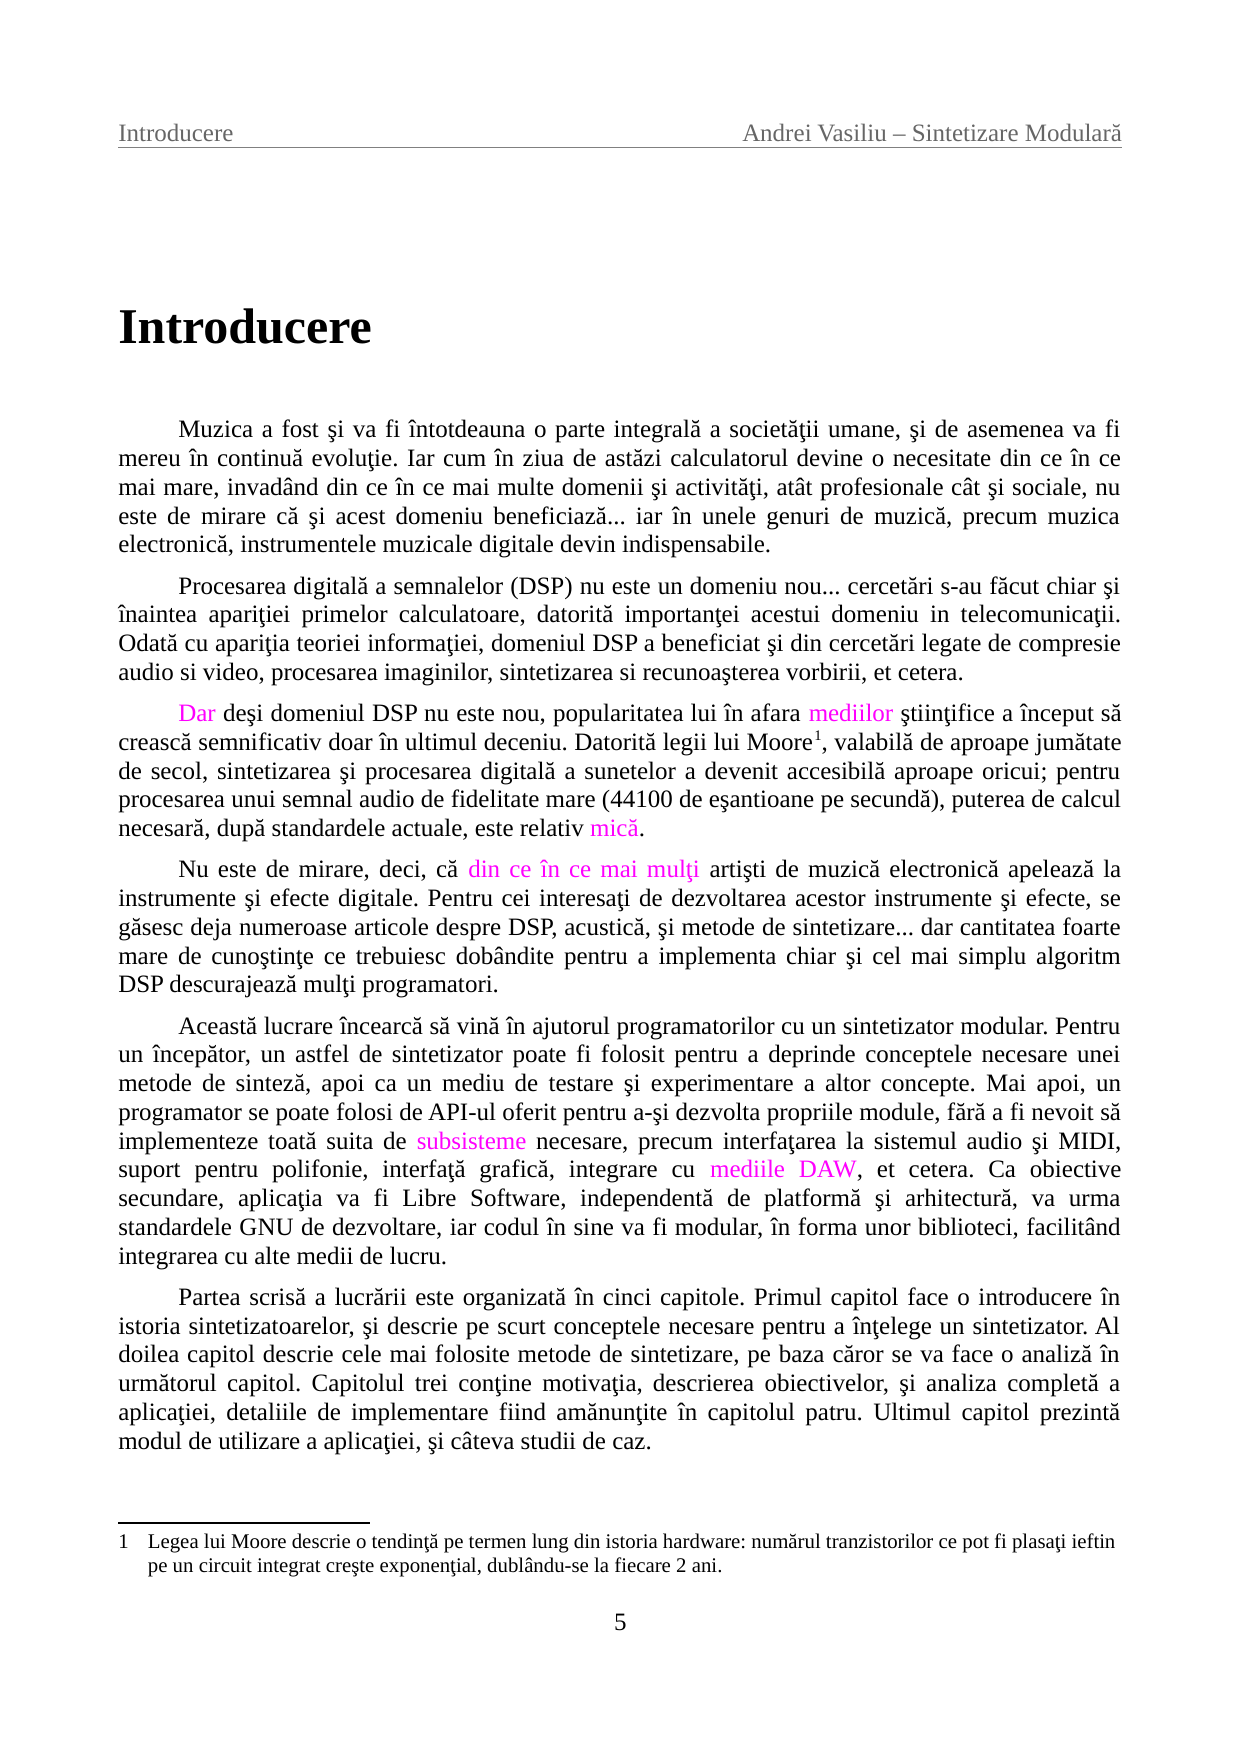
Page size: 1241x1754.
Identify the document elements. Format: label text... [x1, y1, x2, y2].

text Nu este de mirare, deci, că din ce în ce mai mulţi artişti de muzică electronică apelează la instrumente şi efecte digitale. Pentru cei interesaţi de dezvoltarea acestor instrumente şi efecte, se găsesc deja numeroase articole despre DSP, acustică, şi metode de sintetizare... dar cantitatea foarte mare de cunoştinţe ce trebuiesc dobândite pentru a implementa chiar şi cel mai simplu algoritm DSP descurajează mulţi programatori. [118, 854, 1122, 998]
text Dar deşi domeniul DSP nu este nou, popularitatea lui în afara mediilor ştiinţifice a început să crească semnificativ doar în ultimul deceniu. Datorită legii lui Moore, valabilă de aproape jumătate de secol, sintetizarea şi procesarea digitală a sunetelor a devenit accesibilă aproape oricui; pentru procesarea unui semnal audio de fidelitate mare (44100 de eşantioane pe secundă), puterea de calcul necesară, după standardele actuale, este relativ mică. [118, 698, 1122, 842]
text Procesarea digitală a semnalelor (DSP) nu este un domeniu nou... cercetări s-au făcut chiar şi înaintea apariţiei primelor calculatoare, datorită importanţei acestui domeniu in telecomunicaţii. Odată cu apariţia teoriei informaţiei, domeniul DSP a beneficiat şi din cercetări legate de compresie audio si video, procesarea imaginilor, sintetizarea si recunoaşterea vorbirii, et cetera. [118, 571, 1122, 686]
subtitle Introducere [118, 297, 1122, 354]
text Această lucrare încearcă să vină în ajutorul programatorilor cu un sintetizator modular. Pentru un începător, un astfel de sintetizator poate fi folosit pentru a deprinde conceptele necesare unei metode de sinteză, apoi ca un mediu de testare şi experimentare a altor concepte. Mai apoi, un programator se poate folosi de API-ul oferit pentru a-şi dezvolta propriile module, fără a fi nevoit să implementeze toată suita de subsisteme necesare, precum interfaţarea la sistemul audio şi MIDI, suport pentru polifonie, interfaţă grafică, integrare cu mediile DAW, et cetera. Ca obiective secundare, aplicaţia va fi Libre Software, independentă de platformă şi arhitectură, va urma standardele GNU de dezvoltare, iar codul în sine va fi modular, în forma unor biblioteci, facilitând integrarea cu alte medii de lucru. [118, 1011, 1122, 1269]
text Partea scrisă a lucrării este organizată în cinci capitole. Primul capitol face o introducere în istoria sintetizatoarelor, şi descrie pe scurt conceptele necesare pentru a înţelege un sintetizator. Al doilea capitol descrie cele mai folosite metode de sintetizare, pe baza căror se va face o analiză în următorul capitol. Capitolul trei conţine motivaţia, descrierea obiectivelor, şi analiza completă a aplicaţiei, detaliile de implementare fiind amănunţite în capitolul patru. Ultimul capitol prezintă modul de utilizare a aplicaţiei, şi câteva studii de caz. [118, 1282, 1122, 1454]
text Legea lui Moore descrie o tendinţă pe termen lung din istoria hardware: numărul tranzistorilor ce pot fi plasaţi ieftin pe un circuit integrat creşte exponenţial, dublându-se la fiecare 2 ani. [118, 1529, 1122, 1577]
text Muzica a fost şi va fi întotdeauna o parte integrală a societăţii umane, şi de asemenea va fi mereu în continuă evoluţie. Iar cum în ziua de astăzi calculatorul devine o necesitate din ce în ce mai mare, invadând din ce în ce mai multe domenii şi activităţi, atât profesionale cât şi sociale, nu este de mirare că şi acest domeniu beneficiază... iar în unele genuri de muzică, precum muzica electronică, instrumentele muzicale digitale devin indispensabile. [118, 414, 1122, 558]
